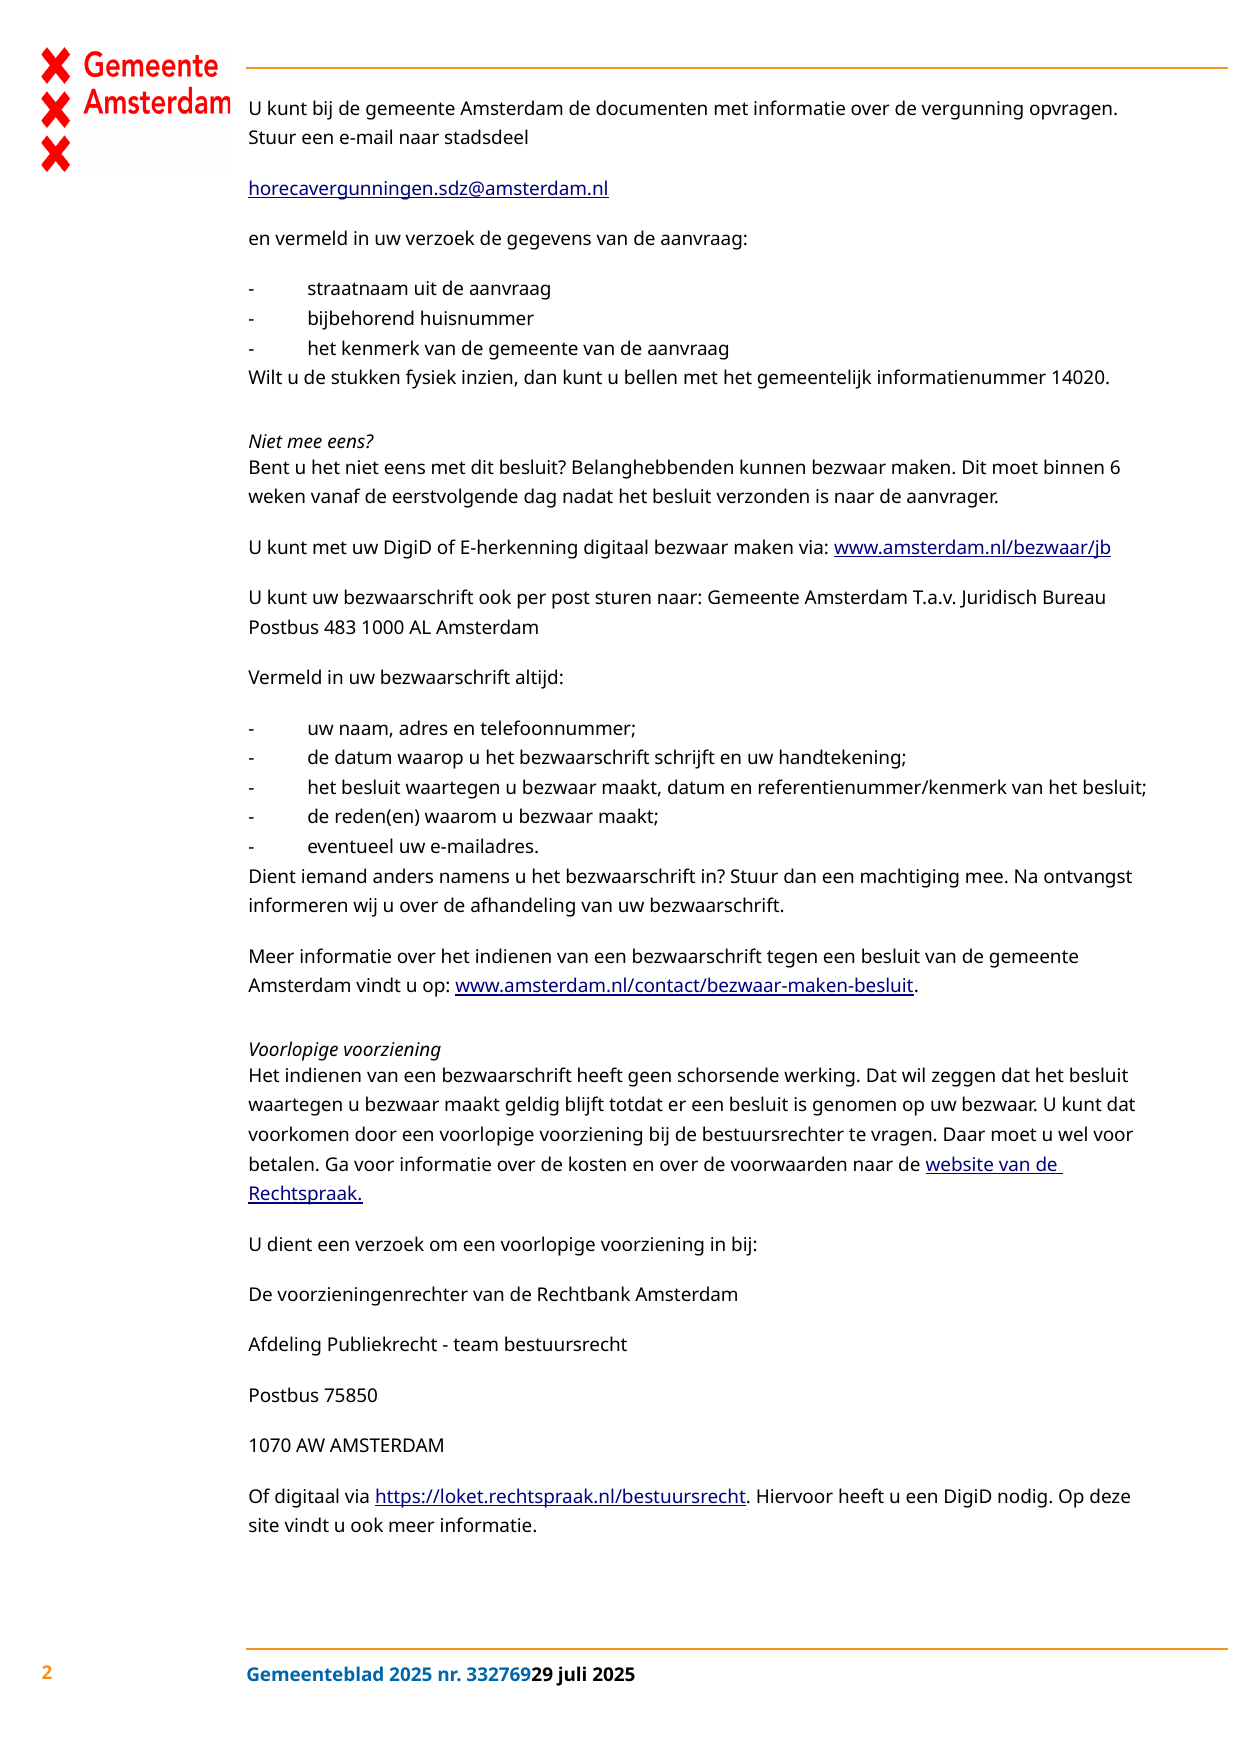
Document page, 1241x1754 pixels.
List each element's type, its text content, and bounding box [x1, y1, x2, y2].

text Wilt u de stukken fysiek inzien, dan kunt u bellen met het gemeentelijk informatienummer 14020. [248, 364, 1152, 390]
text en vermeld in uw verzoek de gegevens van de aanvraag: [248, 225, 1152, 251]
list de reden(en) waarom u bezwaar maakt; [248, 804, 1152, 829]
list de datum waarop u het bezwaarschrift schrijft en uw handtekening; [248, 744, 1152, 770]
list het besluit waartegen u bezwaar maakt, datum en referentienummer/kenmerk van het besluit; [248, 774, 1152, 800]
list bijbehorend huisnummer [248, 305, 1152, 331]
text Vermeld in uw bezwaarschrift altijd: [248, 664, 1152, 690]
list straatnaam uit de aanvraag [248, 276, 1152, 301]
text Dient iemand anders namens u het bezwaarschrift in? Stuur dan een machtiging mee. Na ontvangst informeren wij u over de afhandeling van uw bezwaarschrift. [248, 863, 1152, 918]
text Bent u het niet eens met dit besluit? Belanghebbenden kunnen bezwaar maken. Dit moet binnen 6 weken vanaf de eerstvolgende dag nadat het besluit verzonden is naar de aanvrager. [248, 454, 1152, 509]
text Het indienen van een bezwaarschrift heeft geen schorsende werking. Dat wil zeggen dat het besluit waartegen u bezwaar maakt geldig blijft totdat er een besluit is genomen op uw bezwaar. U kunt dat voorkomen door een voorlopige voorziening bij de bestuursrechter te vragen. Daar moet u wel voor betalen. Ga voor informatie over de kosten en over de voorwaarden naar de website van de Rechtspraak. [248, 1062, 1152, 1206]
list uw naam, adres en telefoonnummer; [248, 715, 1152, 741]
picture [41, 47, 231, 172]
text Meer informatie over het indienen van een bezwaarschrift tegen een besluit van de gemeente Amsterdam vindt u op: www.amsterdam.nl/contact/bezwaar-maken-besluit. [248, 943, 1152, 998]
list eventueel uw e-mailadres. [248, 833, 1152, 859]
text Voorlopige voorziening [248, 1036, 1152, 1062]
text horecavergunningen.sdz@amsterdam.nl [248, 175, 1152, 201]
list het kenmerk van de gemeente van de aanvraag [248, 335, 1152, 361]
text U dient een verzoek om een voorlopige voorziening in bij: [248, 1231, 1152, 1257]
text Postbus 75850 [248, 1382, 1152, 1408]
text Afdeling Publiekrecht - team bestuursrecht [248, 1332, 1152, 1357]
text Niet mee eens? [248, 428, 1152, 454]
text 1070 AW AMSTERDAM [248, 1432, 1152, 1458]
text Of digitaal via https://loket.rechtspraak.nl/bestuursrecht. Hiervoor heeft u een DigiD nodig. Op deze site vindt u ook meer informatie. [248, 1483, 1152, 1538]
text De voorzieningenrechter van de Rechtbank Amsterdam [248, 1281, 1152, 1307]
text U kunt uw bezwaarschrift ook per post sturen naar: Gemeente Amsterdam T.a.v. Juridisch Bureau Postbus 483 1000 AL Amsterdam [248, 584, 1152, 640]
text U kunt bij de gemeente Amsterdam de documenten met informatie over de vergunning opvragen. Stuur een e-mail naar stadsdeel [248, 95, 1152, 150]
text U kunt met uw DigiD of E-herkenning digitaal bezwaar maken via: www.amsterdam.nl/bezwaar/jb [248, 534, 1152, 560]
